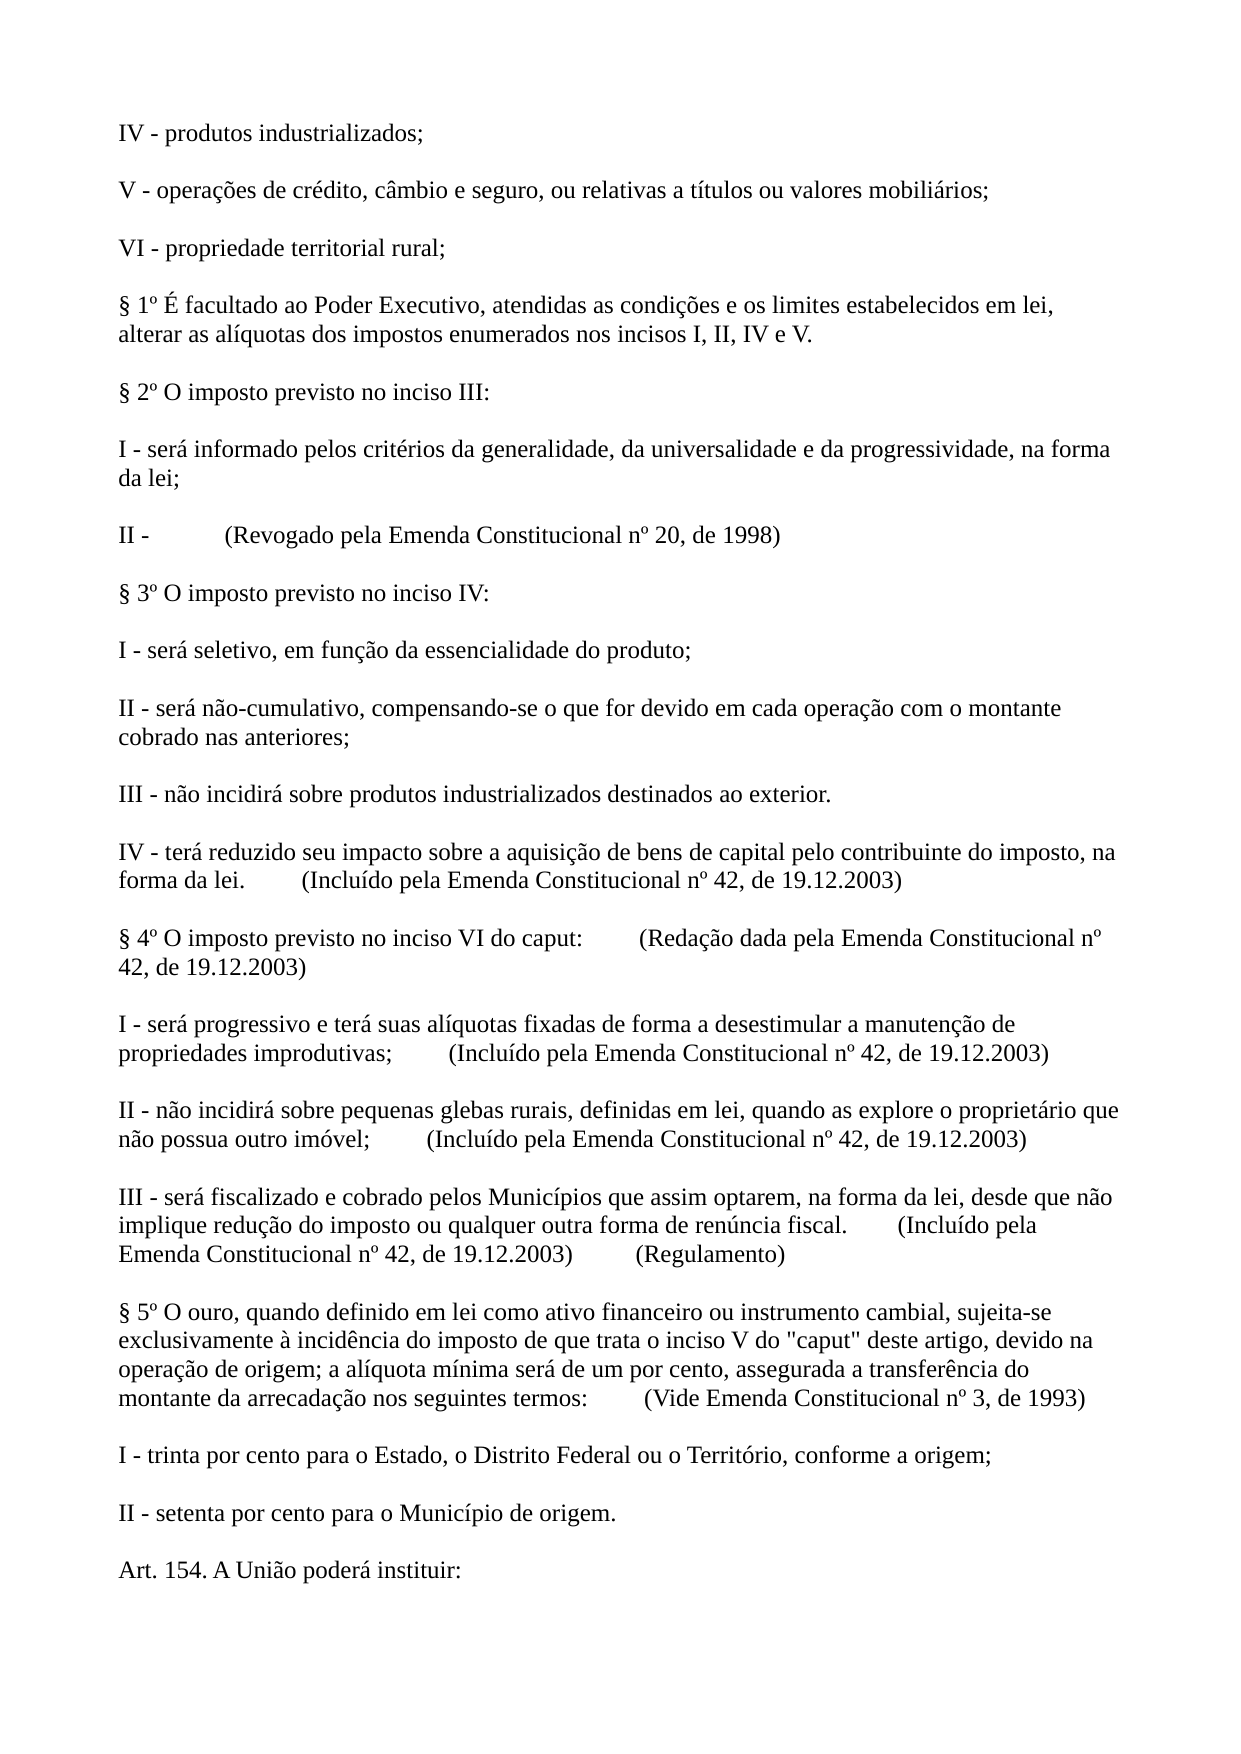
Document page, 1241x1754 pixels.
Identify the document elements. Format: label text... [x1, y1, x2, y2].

text II - setenta por cento para o Município de origem. [118, 1498, 1122, 1527]
text I - será seletivo, em função da essencialidade do produto; [118, 636, 1122, 664]
text III - não incidirá sobre produtos industrializados destinados ao exterior. [118, 779, 1122, 808]
text II - (Revogado pela Emenda Constitucional nº 20, de 1998) [118, 521, 1122, 549]
text V - operações de crédito, câmbio e seguro, ou relativas a títulos ou valores mobiliários; [118, 176, 1122, 204]
text § 4º O imposto previsto no inciso VI do caput: (Redação dada pela Emenda Constitucional nº 42, de 19.12.2003) [118, 923, 1122, 981]
text Art. 154. A União poderá instituir: [118, 1556, 1122, 1584]
text I - será informado pelos critérios da generalidade, da universalidade e da progressividade, na forma da lei; [118, 434, 1122, 492]
text IV - terá reduzido seu impacto sobre a aquisição de bens de capital pelo contribuinte do imposto, na forma da lei. (Incluído pela Emenda Constitucional nº 42, de 19.12.2003) [118, 837, 1122, 894]
text § 2º O imposto previsto no inciso III: [118, 377, 1122, 406]
text VI - propriedade territorial rural; [118, 233, 1122, 262]
text II - será não-cumulativo, compensando-se o que for devido em cada operação com o montante cobrado nas anteriores; [118, 693, 1122, 751]
text III - será fiscalizado e cobrado pelos Municípios que assim optarem, na forma da lei, desde que não implique redução do imposto ou qualquer outra forma de renúncia fiscal. (Incluído pela Emenda Constitucional nº 42, de 19.12.2003) (Regulamento) [118, 1182, 1122, 1268]
text § 5º O ouro, quando definido em lei como ativo financeiro ou instrumento cambial, sujeita-se exclusivamente à incidência do imposto de que trata o inciso V do "caput" deste artigo, devido na operação de origem; a alíquota mínima será de um por cento, assegurada a transferência do montante da arrecadação nos seguintes termos: (Vide Emenda Constitucional nº 3, de 1993) [118, 1297, 1122, 1412]
text I - trinta por cento para o Estado, o Distrito Federal ou o Território, conforme a origem; [118, 1441, 1122, 1469]
text § 3º O imposto previsto no inciso IV: [118, 578, 1122, 607]
text IV - produtos industrializados; [118, 118, 1122, 147]
text I - será progressivo e terá suas alíquotas fixadas de forma a desestimular a manutenção de propriedades improdutivas; (Incluído pela Emenda Constitucional nº 42, de 19.12.2003) [118, 1009, 1122, 1067]
text II - não incidirá sobre pequenas glebas rurais, definidas em lei, quando as explore o proprietário que não possua outro imóvel; (Incluído pela Emenda Constitucional nº 42, de 19.12.2003) [118, 1096, 1122, 1153]
text § 1º É facultado ao Poder Executivo, atendidas as condições e os limites estabelecidos em lei, alterar as alíquotas dos impostos enumerados nos incisos I, II, IV e V. [118, 291, 1122, 348]
